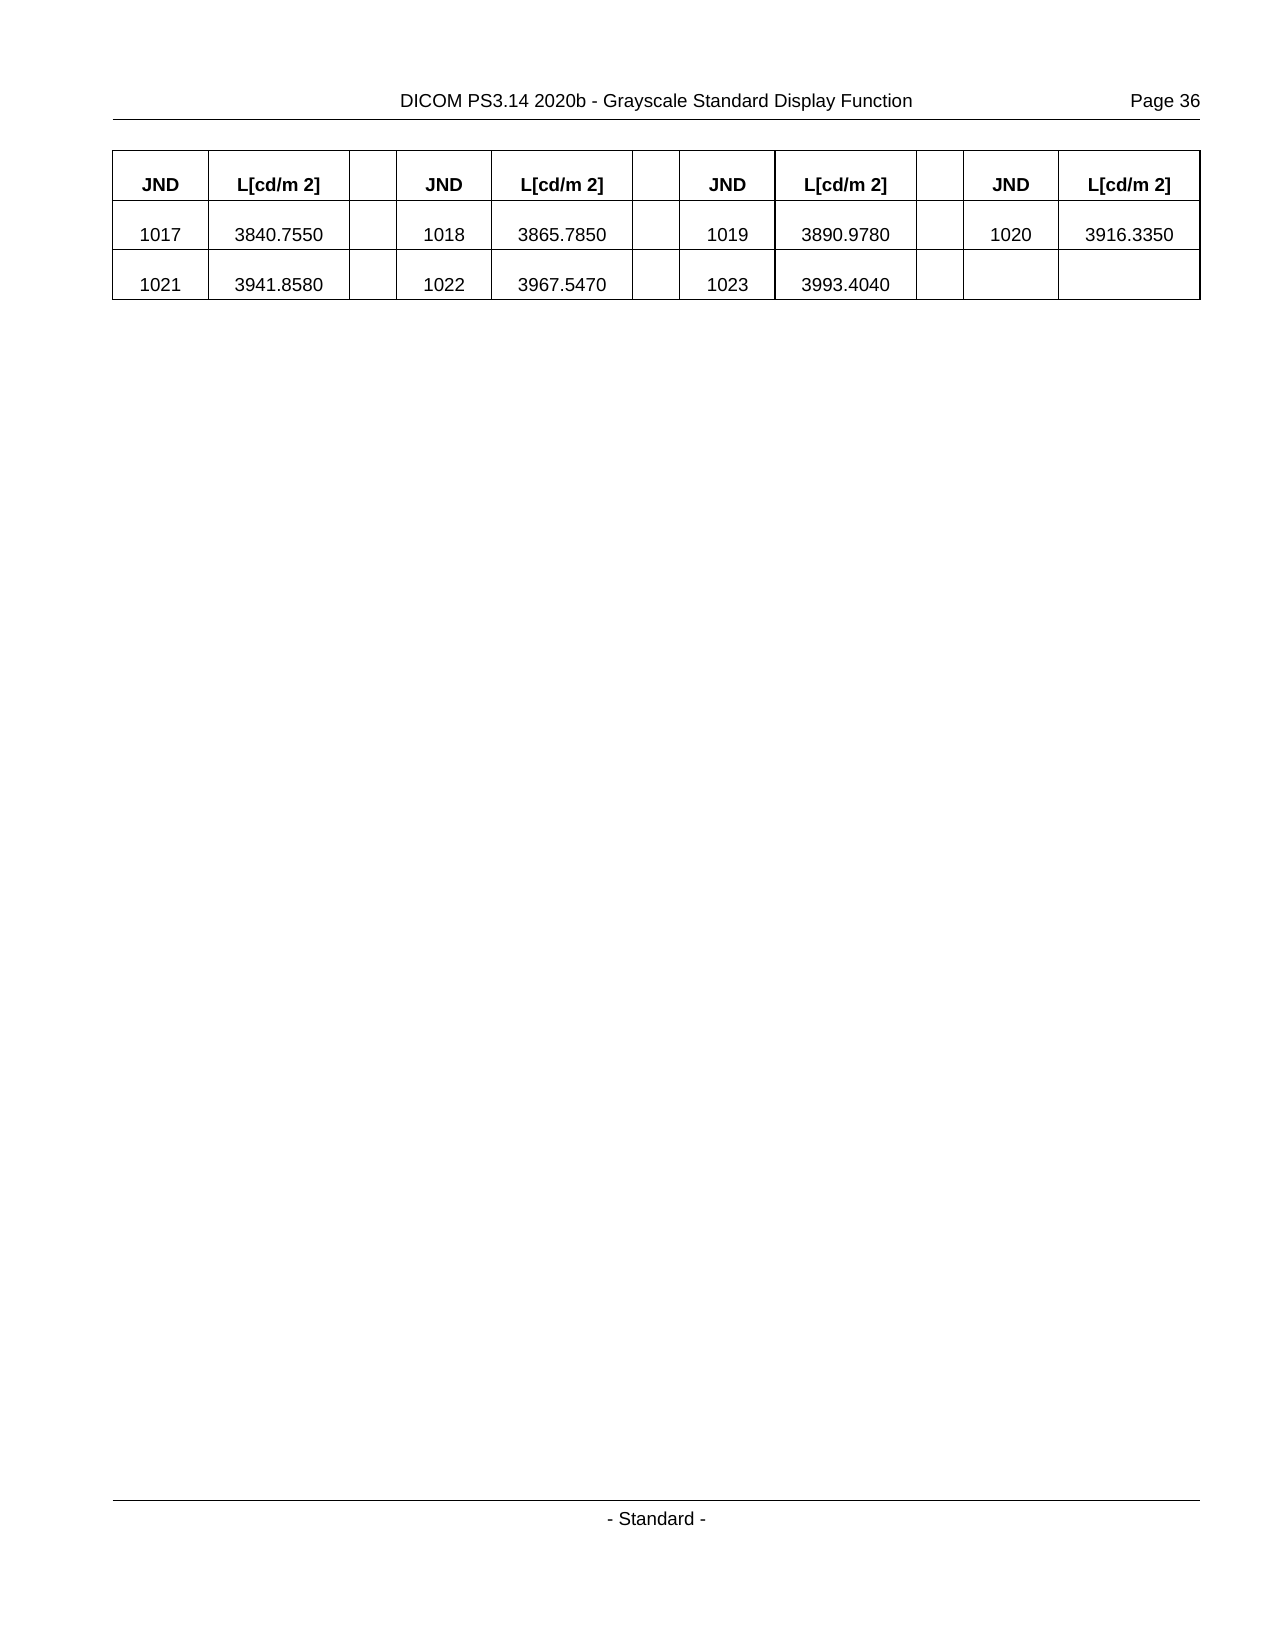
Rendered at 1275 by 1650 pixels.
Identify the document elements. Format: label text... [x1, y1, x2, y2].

table_header [917, 151, 963, 200]
table_header L[cd/m 2] [209, 151, 349, 200]
table_cell 3941.8580 [209, 250, 349, 299]
table_header JND [680, 151, 774, 200]
table_cell [917, 250, 963, 299]
table_header L[cd/m 2] [492, 151, 632, 200]
table_cell 3890.9780 [776, 201, 916, 249]
table_cell [917, 201, 963, 249]
table_cell [633, 250, 679, 299]
table_cell 3993.4040 [776, 250, 916, 299]
table_header [633, 151, 679, 200]
table_header JND [397, 151, 491, 200]
table_cell 3916.3350 [1059, 201, 1199, 249]
table_cell 1021 [113, 250, 208, 299]
table_cell [350, 250, 396, 299]
table_cell 1022 [397, 250, 491, 299]
table_cell 1020 [964, 201, 1058, 249]
table_header JND [964, 151, 1058, 200]
table_header L[cd/m 2] [776, 151, 916, 200]
table_cell 1023 [680, 250, 774, 299]
table_cell 1019 [680, 201, 774, 249]
table_cell 3840.7550 [209, 201, 349, 249]
table_cell 1017 [113, 201, 208, 249]
table_header [350, 151, 396, 200]
table_header L[cd/m 2] [1059, 151, 1199, 200]
table_cell 3967.5470 [492, 250, 632, 299]
table_cell [964, 250, 1058, 299]
table_cell [633, 201, 679, 249]
table_cell 1018 [397, 201, 491, 249]
table_header JND [113, 151, 208, 200]
table_cell 3865.7850 [492, 201, 632, 249]
table_cell [350, 201, 396, 249]
table_cell [1059, 250, 1199, 299]
